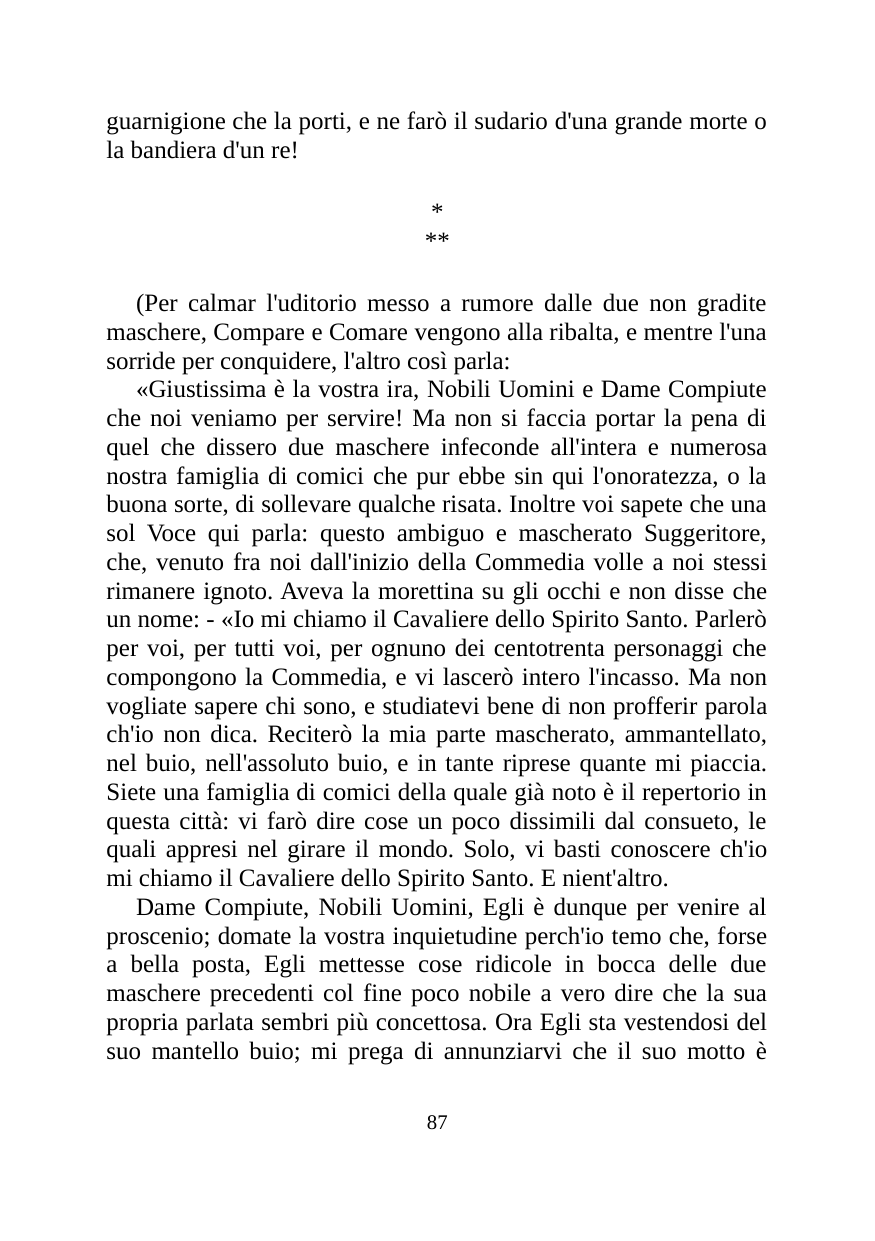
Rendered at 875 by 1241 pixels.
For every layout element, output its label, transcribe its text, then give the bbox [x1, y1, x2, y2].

text ** [106, 226, 768, 255]
text (Per calmar l'uditorio messo a rumore dalle due non gradite maschere, Compare e Comare vengono alla ribalta, e mentre l'una sorride per conquidere, l'altro così parla: [106, 288, 768, 374]
text «Giustissima è la vostra ira, Nobili Uomini e Dame Compiute che noi veniamo per servire! Ma non si faccia portar la pena di quel che dissero due maschere infeconde all'intera e numerosa nostra famiglia di comici che pur ebbe sin qui l'onoratezza, o la buona sorte, di sollevare qualche risata. Inoltre voi sapete che una sol Voce qui parla: questo ambiguo e mascherato Suggeritore, che, venuto fra noi dall'inizio della Commedia volle a noi stessi rimanere ignoto. Aveva la morettina su gli occhi e non disse che un nome: - «Io mi chiamo il Cavaliere dello Spirito Santo. Parlerò per voi, per tutti voi, per ognuno dei centotrenta personaggi che compongono la Commedia, e vi lascerò intero l'incasso. Ma non vogliate sapere chi sono, e studiatevi bene di non profferir parola ch'io non dica. Reciterò la mia parte mascherato, ammantellato, nel buio, nell'assoluto buio, e in tante riprese quante mi piaccia. Siete una famiglia di comici della quale già noto è il repertorio in questa città: vi farò dire cose un poco dissimili dal consueto, le quali appresi nel girare il mondo. Solo, vi basti conoscere ch'io mi chiamo il Cavaliere dello Spirito Santo. E nient'altro. [106, 374, 768, 892]
text Dame Compiute, Nobili Uomini, Egli è dunque per venire al proscenio; domate la vostra inquietudine perch'io temo che, forse a bella posta, Egli mettesse cose ridicole in bocca delle due maschere precedenti col fine poco nobile a vero dire che la sua propria parlata sembri più concettosa. Ora Egli sta vestendosi del suo mantello buio; mi prega di annunziarvi che il suo motto è [106, 892, 768, 1064]
text * [106, 197, 768, 226]
text guarnigione che la porti, e ne farò il sudario d'una grande morte o la bandiera d'un re! [106, 106, 768, 164]
